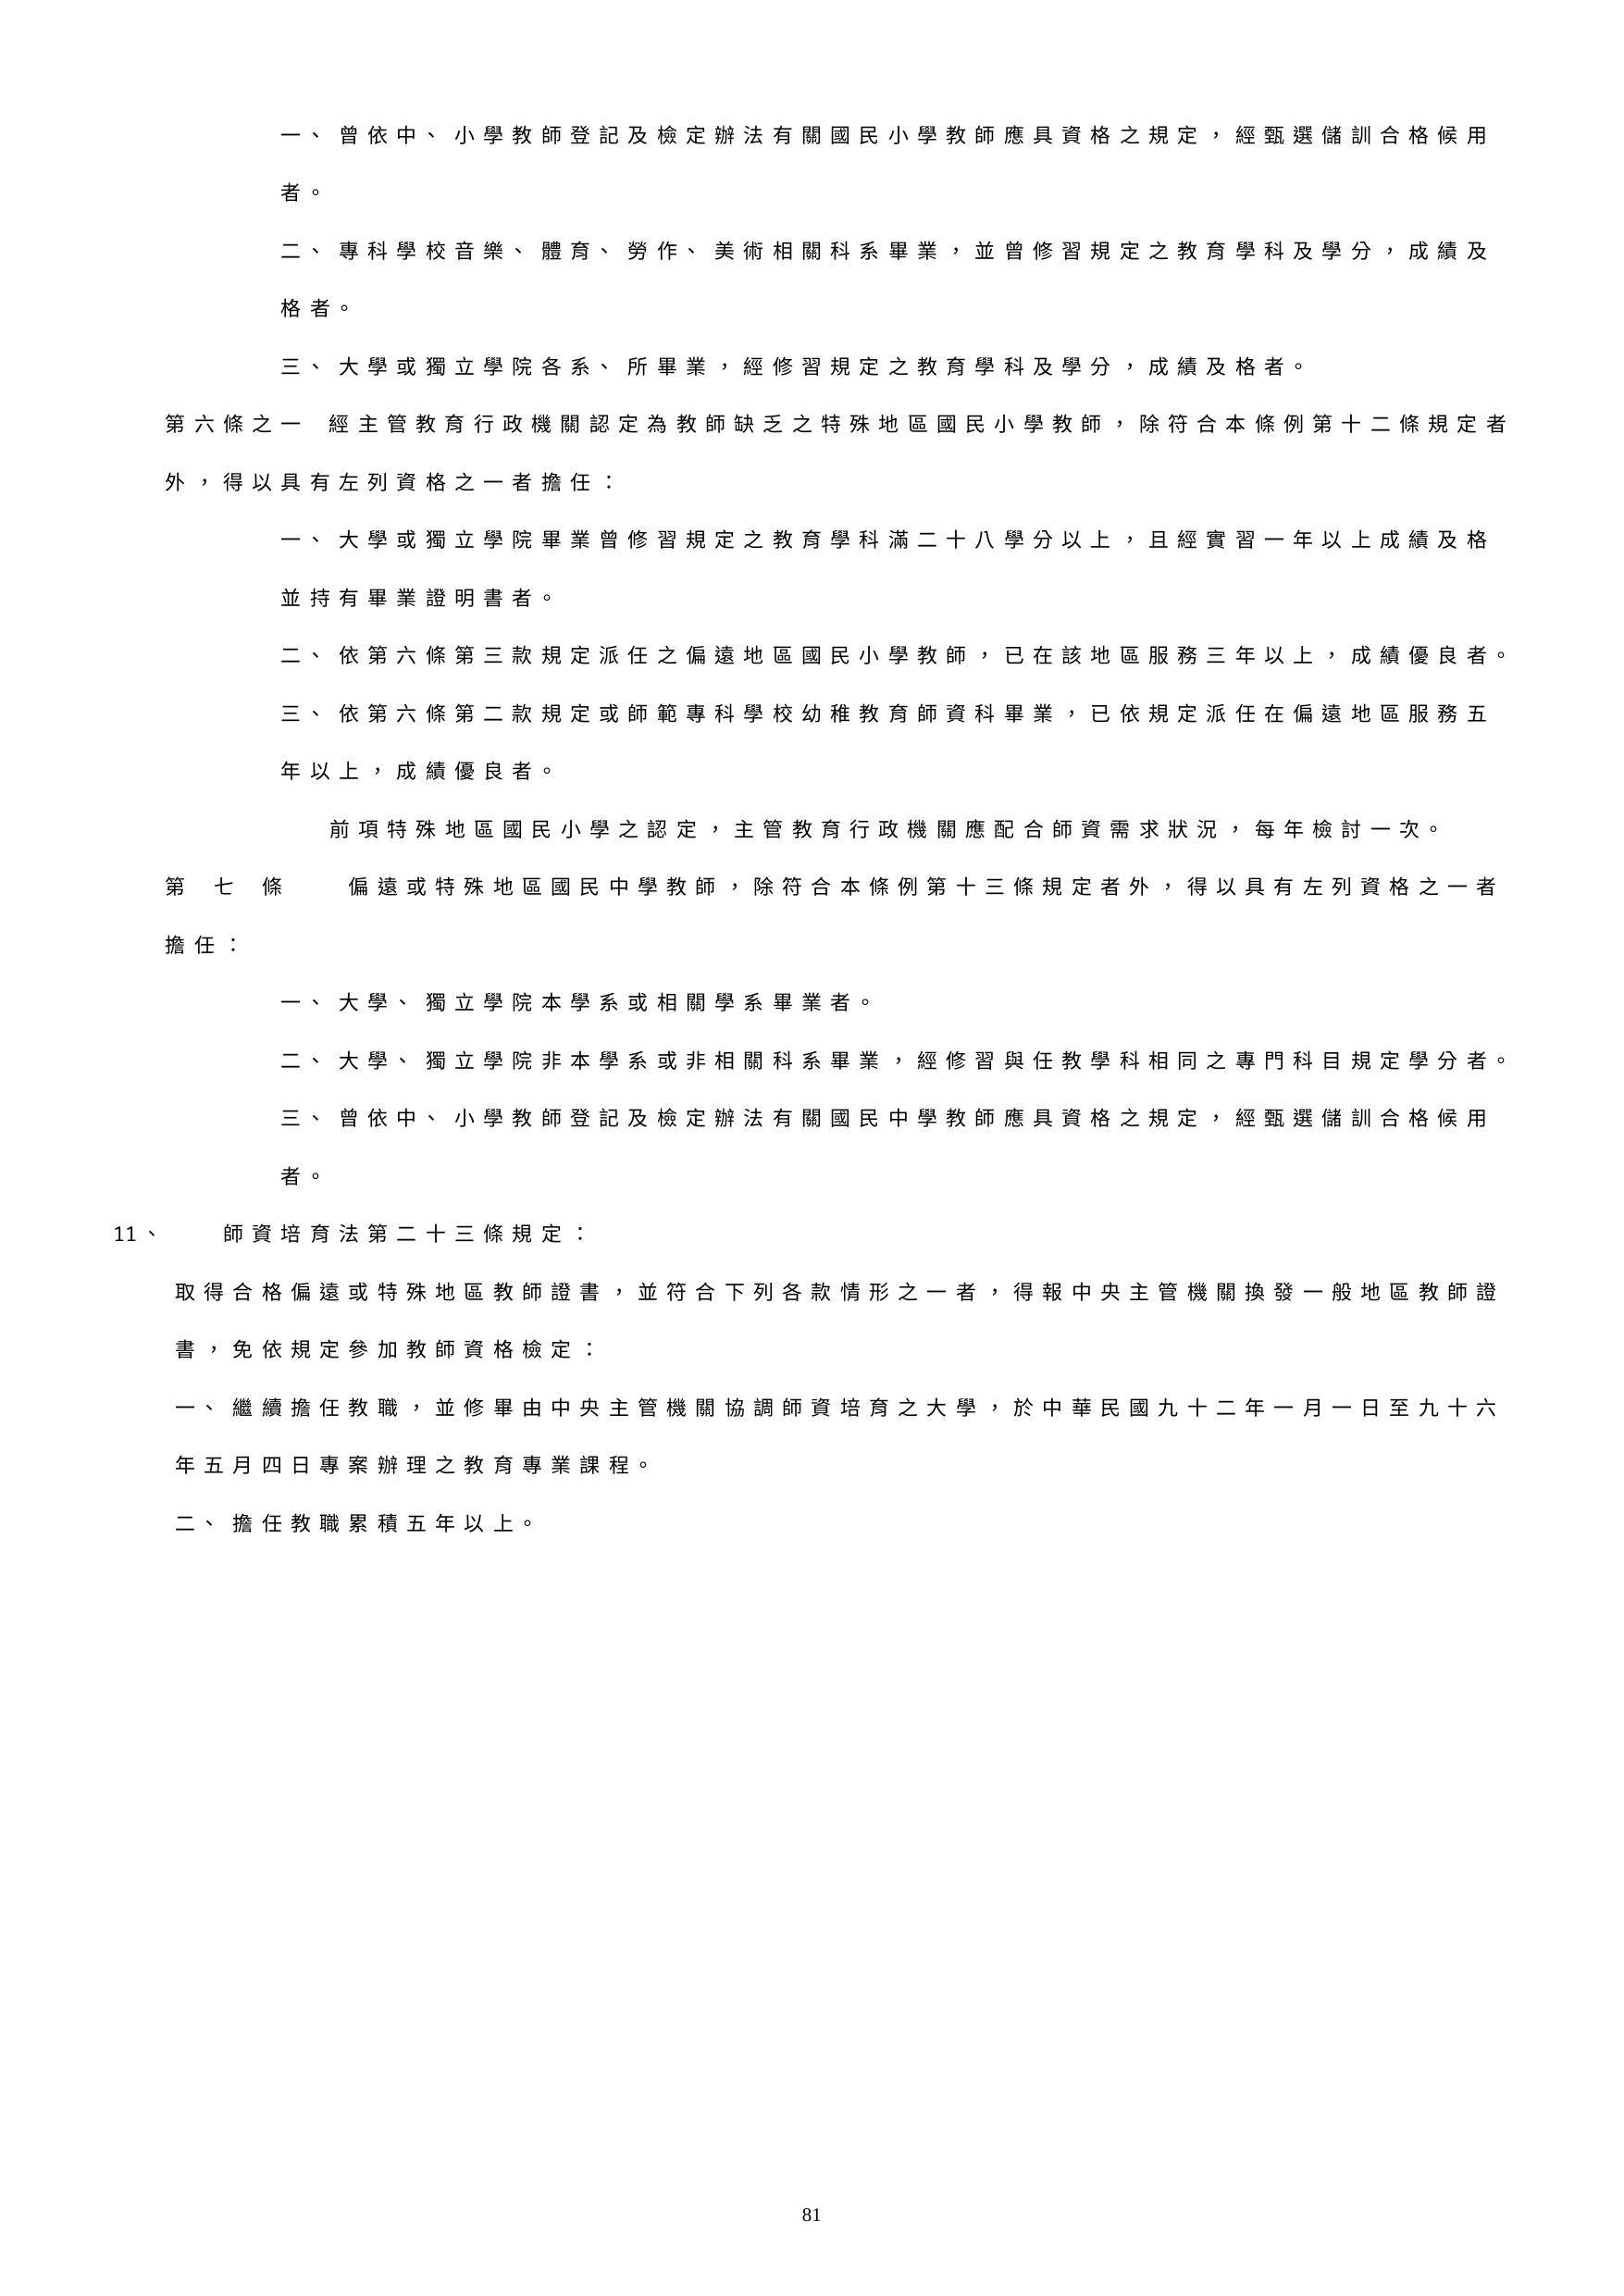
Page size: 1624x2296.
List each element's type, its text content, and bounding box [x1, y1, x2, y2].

text 二、大學、獨立學院非本學系或非相關科系畢業，經修習與任教學科相同之專門科目規定學分者。 [275, 1021, 1510, 1078]
text 三、依第六條第二款規定或師範專科學校幼稚教育師資科畢業，已依規定派任在偏遠地區服務五年以上，成績優良者。 [275, 674, 1510, 789]
text 一、大學或獨立學院畢業曾修習規定之教育學科滿二十八學分以上，且經實習一年以上成績及格並持有畢業證明書者。 [275, 500, 1510, 615]
list 師資培育法第二十三條規定： [99, 1194, 1510, 1252]
text 二、擔任教職累積五年以上。 [167, 1483, 1510, 1541]
text 第六條之一 經主管教育行政機關認定為教師缺乏之特殊地區國民小學教師，除符合本條例第十二條規定者外，得以具有左列資格之一者擔任： [159, 384, 1510, 500]
text 前項特殊地區國民小學之認定，主管教育行政機關應配合師資需求狀況，每年檢討一次。 [321, 789, 1510, 847]
text 一、繼續擔任教職，並修畢由中央主管機關協調師資培育之大學，於中華民國九十二年一月一日至九十六年五月四日專案辦理之教育專業課程。 [167, 1368, 1510, 1483]
text 取得合格偏遠或特殊地區教師證書，並符合下列各款情形之一者，得報中央主管機關換發一般地區教師證書，免依規定參加教師資格檢定： [167, 1252, 1510, 1368]
text 二、專科學校音樂、體育、勞作、美術相關科系畢業，並曾修習規定之教育學科及學分，成績及格者。 [277, 211, 1510, 327]
text 三、曾依中、小學教師登記及檢定辦法有關國民中學教師應具資格之規定，經甄選儲訓合格候用者。 [275, 1078, 1510, 1194]
text 三、大學或獨立學院各系、所畢業，經修習規定之教育學科及學分，成績及格者。 [277, 327, 1510, 384]
text 二、依第六條第三款規定派任之偏遠地區國民小學教師，已在該地區服務三年以上，成績優良者。 [275, 615, 1510, 674]
text 一、大學、獨立學院本學系或相關學系畢業者。 [275, 962, 1510, 1021]
text 第 七 條 偏遠或特殊地區國民中學教師，除符合本條例第十三條規定者外，得以具有左列資格之一者擔任： [159, 847, 1510, 962]
text 一、曾依中、小學教師登記及檢定辦法有關國民小學教師應具資格之規定，經甄選儲訓合格候用者。 [277, 95, 1510, 211]
